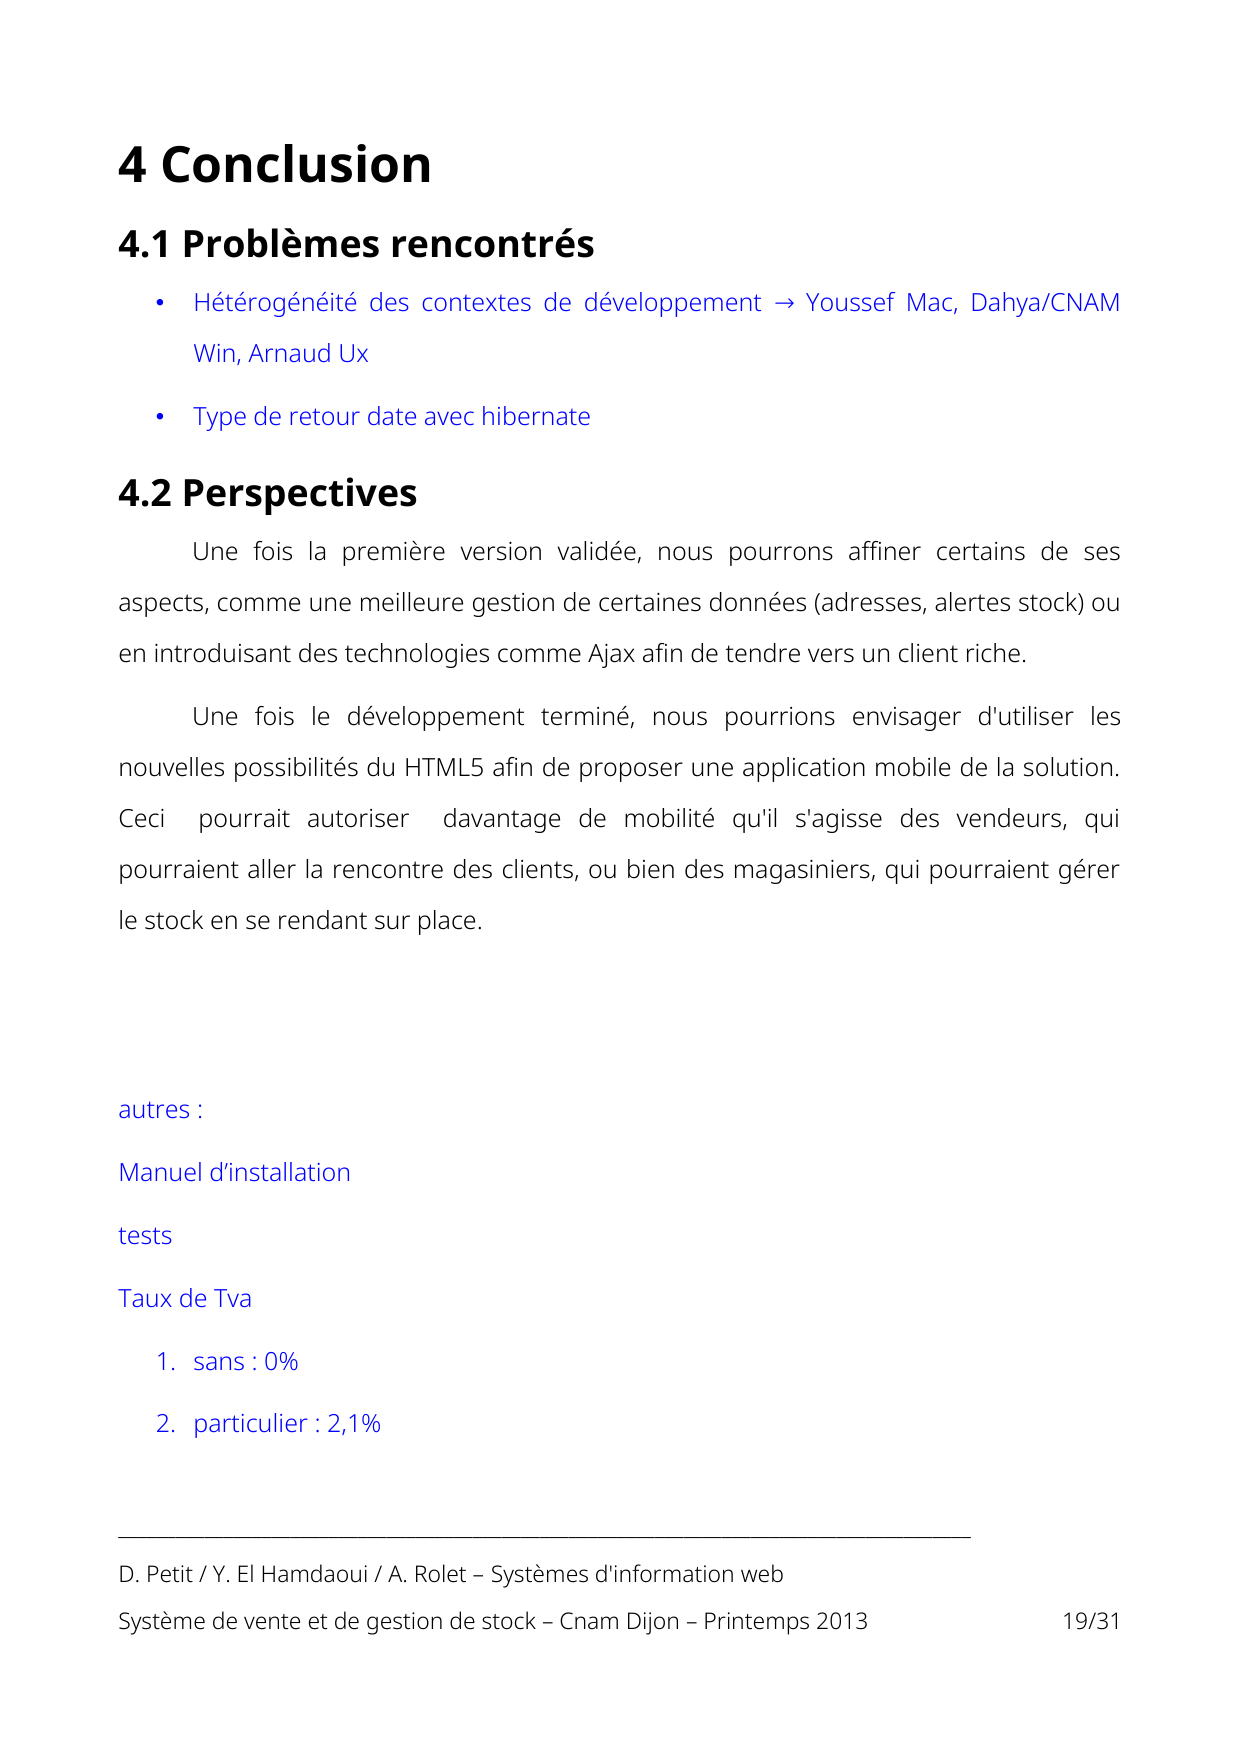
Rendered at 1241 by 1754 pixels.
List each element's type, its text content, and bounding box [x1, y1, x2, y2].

text autres : [118, 1092, 1122, 1126]
subtitle Problèmes rencontrés [118, 217, 1122, 268]
subtitle Conclusion [118, 128, 1122, 197]
text Une fois le développement terminé, nous pourrions envisager d'utiliser les nouvelles possibilités du HTML5 afin de proposer une application mobile de la solution. Ceci pourrait autoriser davantage de mobilité qu'il s'agisse des vendeurs, qui pourraient aller la rencontre des clients, ou bien des magasiniers, qui pourraient gérer le stock en se rendant sur place. [118, 699, 1122, 937]
list Hétérogénéité des contextes de développement → Youssef Mac, Dahya/CNAM Win, Arnaud Ux [156, 285, 1122, 370]
list sans : 0% [156, 1343, 1122, 1377]
text Manuel d’installation [118, 1154, 1122, 1188]
list particulier : 2,1% [156, 1406, 1122, 1440]
text tests [118, 1217, 1122, 1251]
text Une fois la première version validée, nous pourrons affiner certains de ses aspects, comme une meilleure gestion de certaines données (adresses, alertes stock) ou en introduisant des technologies comme Ajax afin de tendre vers un client riche. [118, 534, 1122, 670]
subtitle Perspectives [118, 466, 1122, 517]
list Type de retour date avec hibernate [156, 399, 1122, 433]
text Taux de Tva [118, 1280, 1122, 1314]
